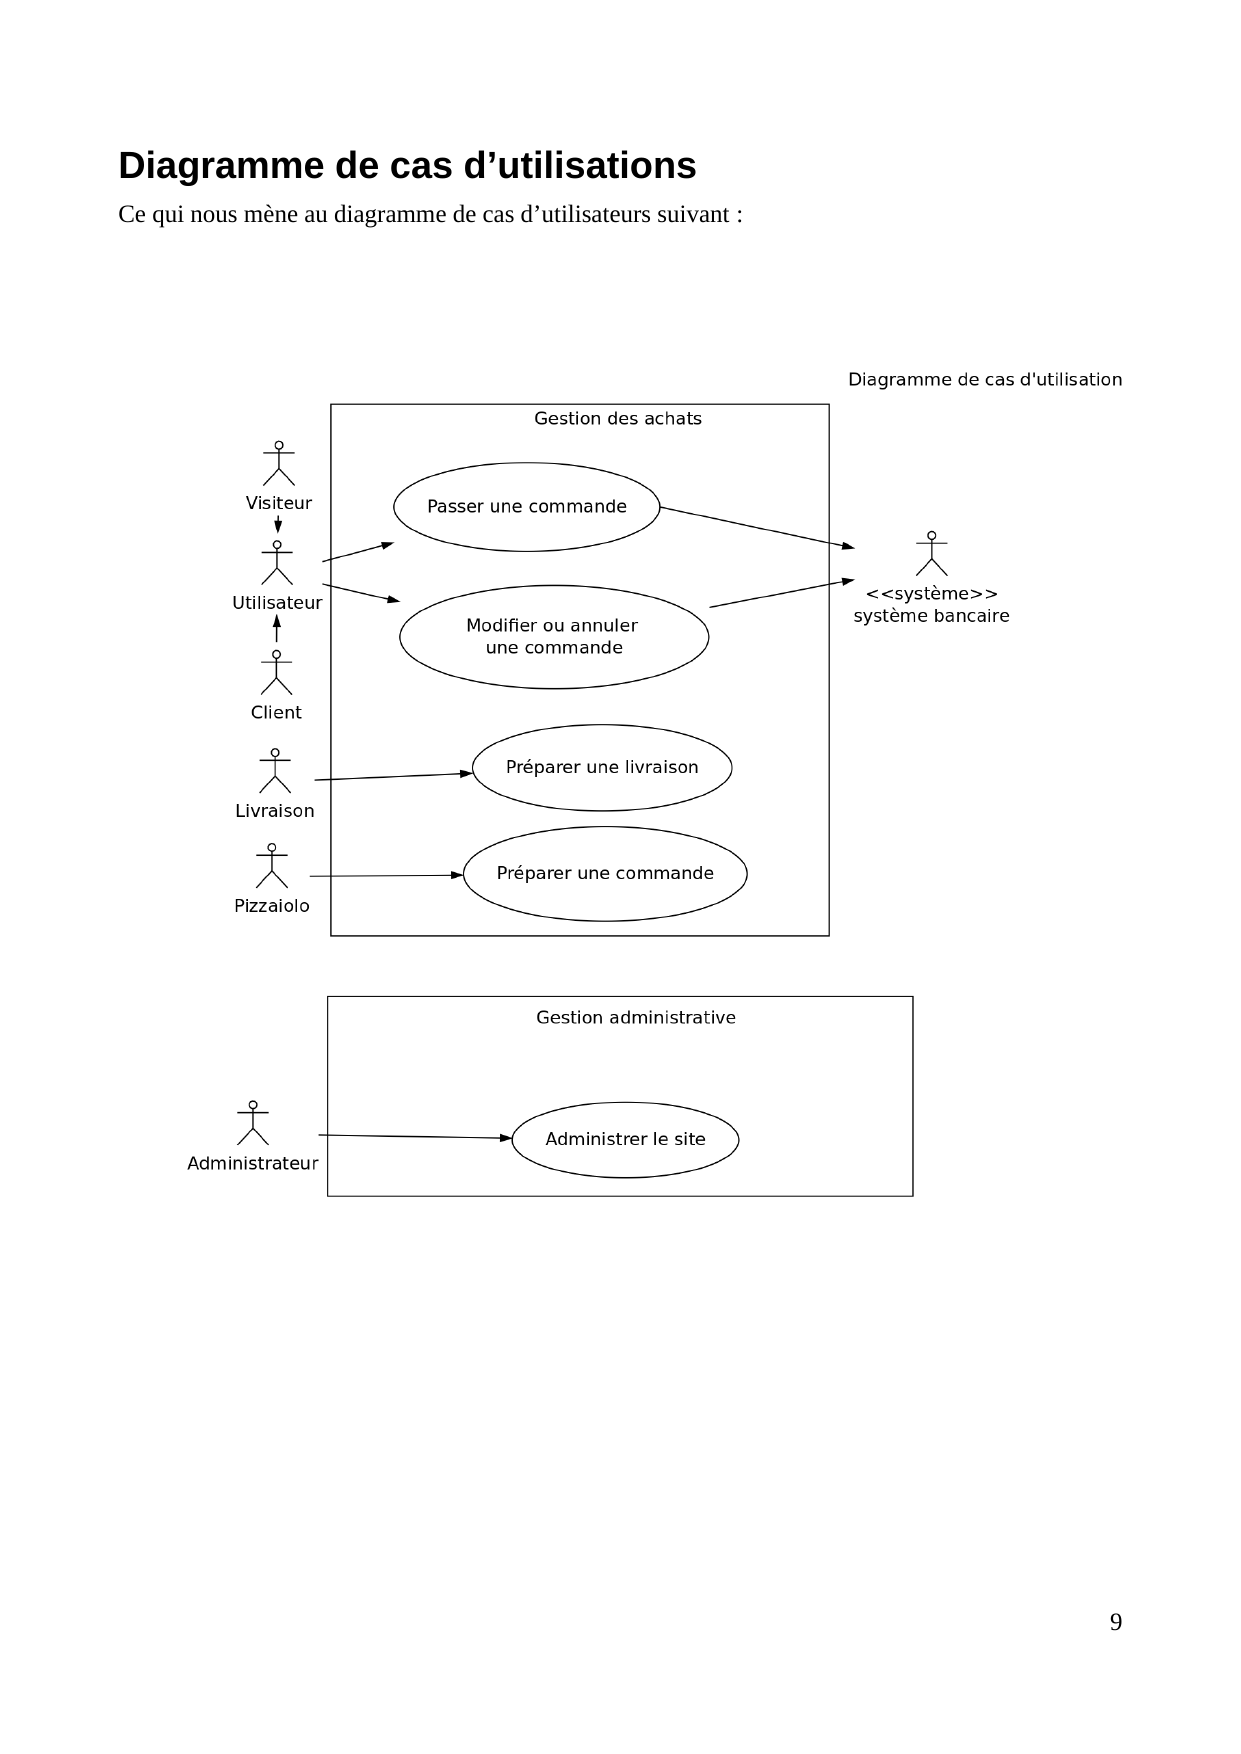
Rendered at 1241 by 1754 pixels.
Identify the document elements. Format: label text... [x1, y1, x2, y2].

text Ce qui nous mène au diagramme de cas d’utilisateurs suivant : [118, 199, 1122, 228]
picture [118, 369, 1123, 1197]
subtitle Diagramme de cas d’utilisations [118, 143, 1122, 187]
